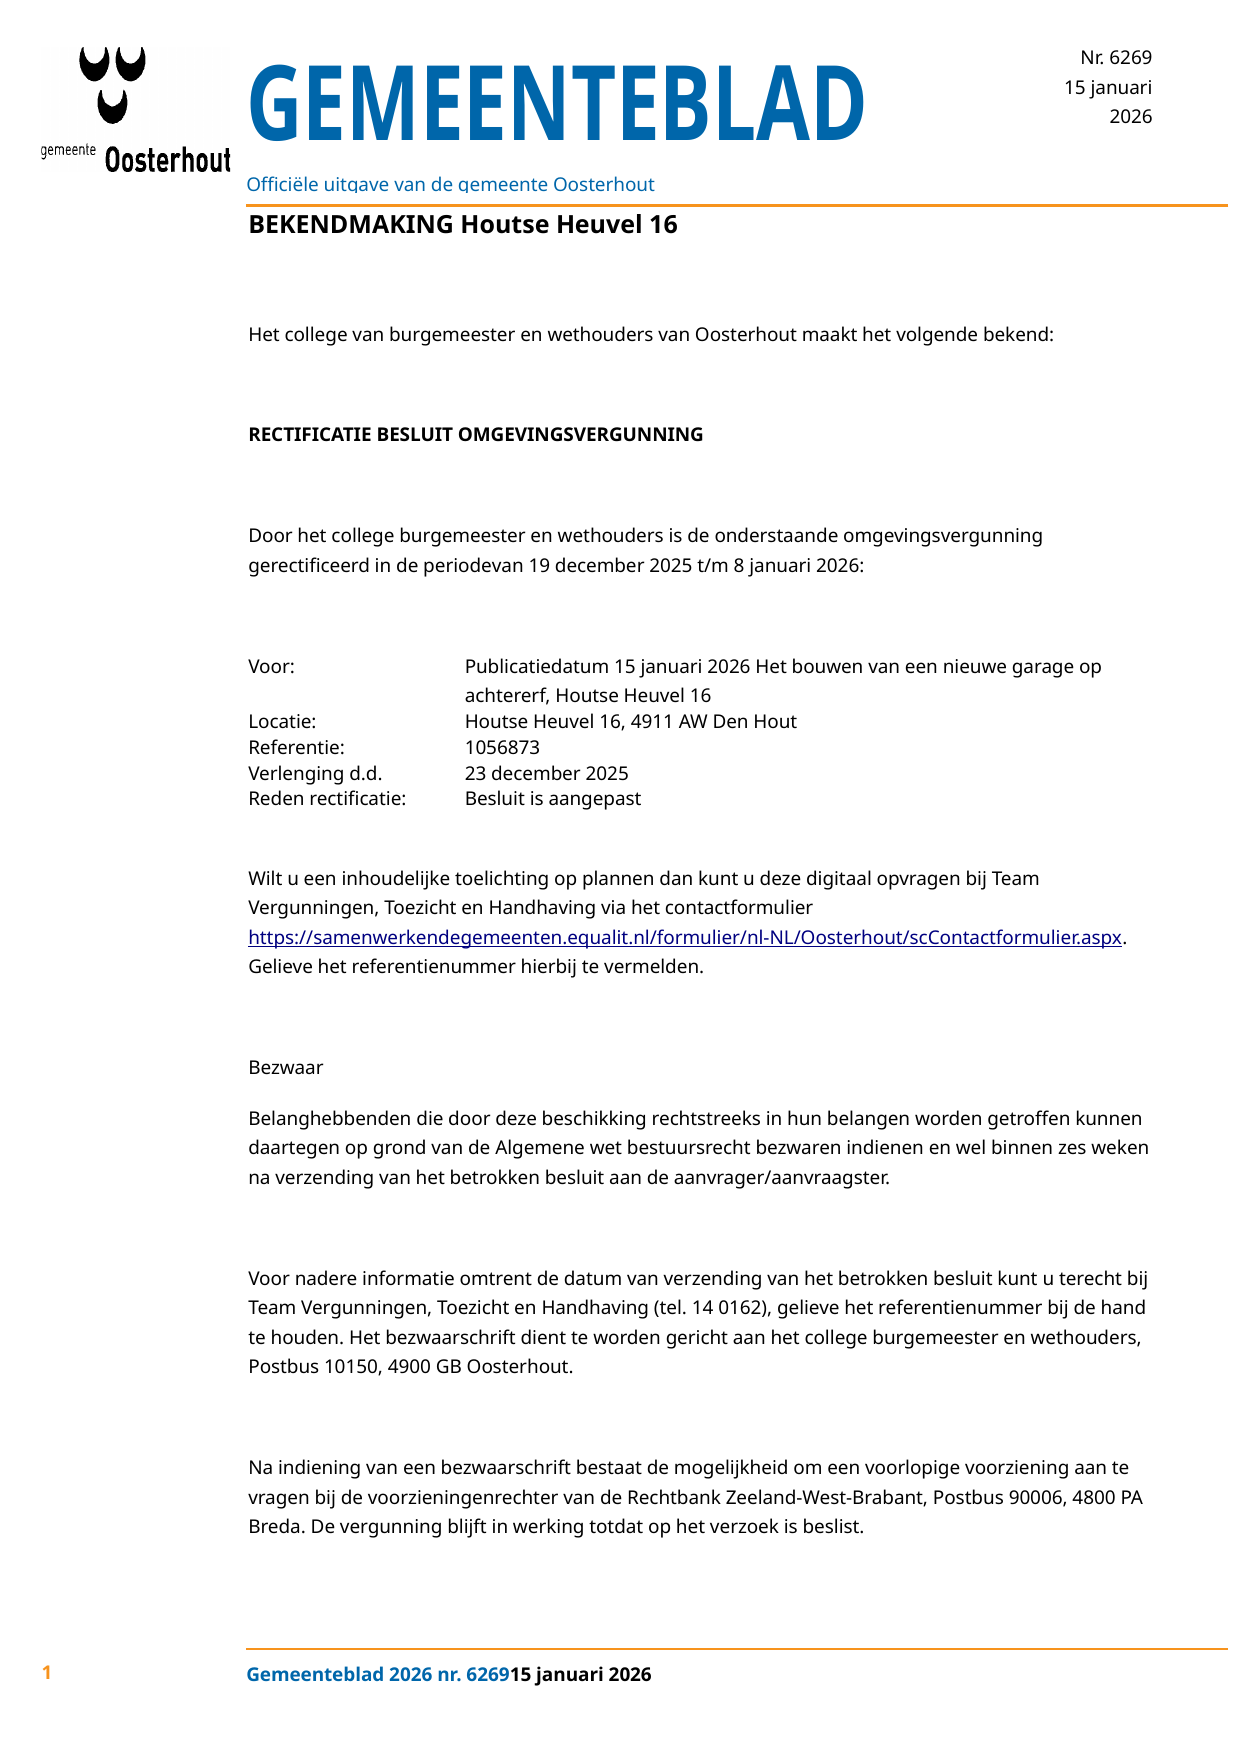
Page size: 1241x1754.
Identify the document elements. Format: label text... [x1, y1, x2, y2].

table_header Publicatiedatum 15 januari 2026 Het bouwen van een nieuwe garage op achtererf, Houtse Heuvel 16 [465, 653, 1152, 708]
table_cell Verlenging d.d. [248, 760, 464, 785]
table_header Voor: [248, 653, 464, 708]
table_cell Besluit is aangepast [465, 785, 1152, 811]
text Het college van burgemeester en wethouders van Oosterhout maakt het volgende bekend: [248, 321, 1152, 346]
table_cell Reden rectificatie: [248, 785, 464, 811]
text BEKENDMAKING Houtse Heuvel 16 [248, 207, 1152, 241]
table_cell Locatie: [248, 708, 464, 734]
text Na indiening van een bezwaarschrift bestaat de mogelijkheid om een voorlopige voorziening aan te vragen bij de voorzieningenrechter van de Rechtbank Zeeland-West-Brabant, Postbus 90006, 4800 PA Breda. De vergunning blijft in werking totdat op het verzoek is beslist. [248, 1454, 1152, 1539]
text Belanghebbenden die door deze beschikking rechtstreeks in hun belangen worden getroffen kunnen daartegen op grond van de Algemene wet bestuursrecht bezwaren indienen en wel binnen zes weken na verzending van het betrokken besluit aan de aanvrager/aanvraagster. [248, 1105, 1152, 1190]
table_cell 1056873 [465, 734, 1152, 760]
table_cell 23 december 2025 [465, 760, 1152, 785]
text Voor nadere informatie omtrent de datum van verzending van het betrokken besluit kunt u terecht bij Team Vergunningen, Toezicht en Handhaving (tel. 14 0162), gelieve het referentienummer bij de hand te houden. Het bezwaarschrift dient te worden gericht aan het college burgemeester en wethouders, Postbus 10150, 4900 GB Oosterhout. [248, 1265, 1152, 1379]
text Wilt u een inhoudelijke toelichting op plannen dan kunt u deze digitaal opvragen bij Team Vergunningen, Toezicht en Handhaving via het contactformulier https://samenwerkendegemeenten.equalit.nl/formulier/nl-NL/Oosterhout/scContactformulier.aspx. Gelieve het referentienummer hierbij te vermelden. [248, 865, 1152, 979]
table_cell Houtse Heuvel 16, 4911 AW Den Hout [465, 708, 1152, 734]
text Door het college burgemeester en wethouders is de onderstaande omgevingsvergunning gerectificeerd in de periodevan 19 december 2025 t/m 8 januari 2026: [248, 522, 1152, 578]
text RECTIFICATIE BESLUIT OMGEVINGSVERGUNNING [248, 422, 1152, 447]
picture [41, 47, 231, 172]
text Bezwaar [248, 1054, 1152, 1080]
table_cell Referentie: [248, 734, 464, 760]
